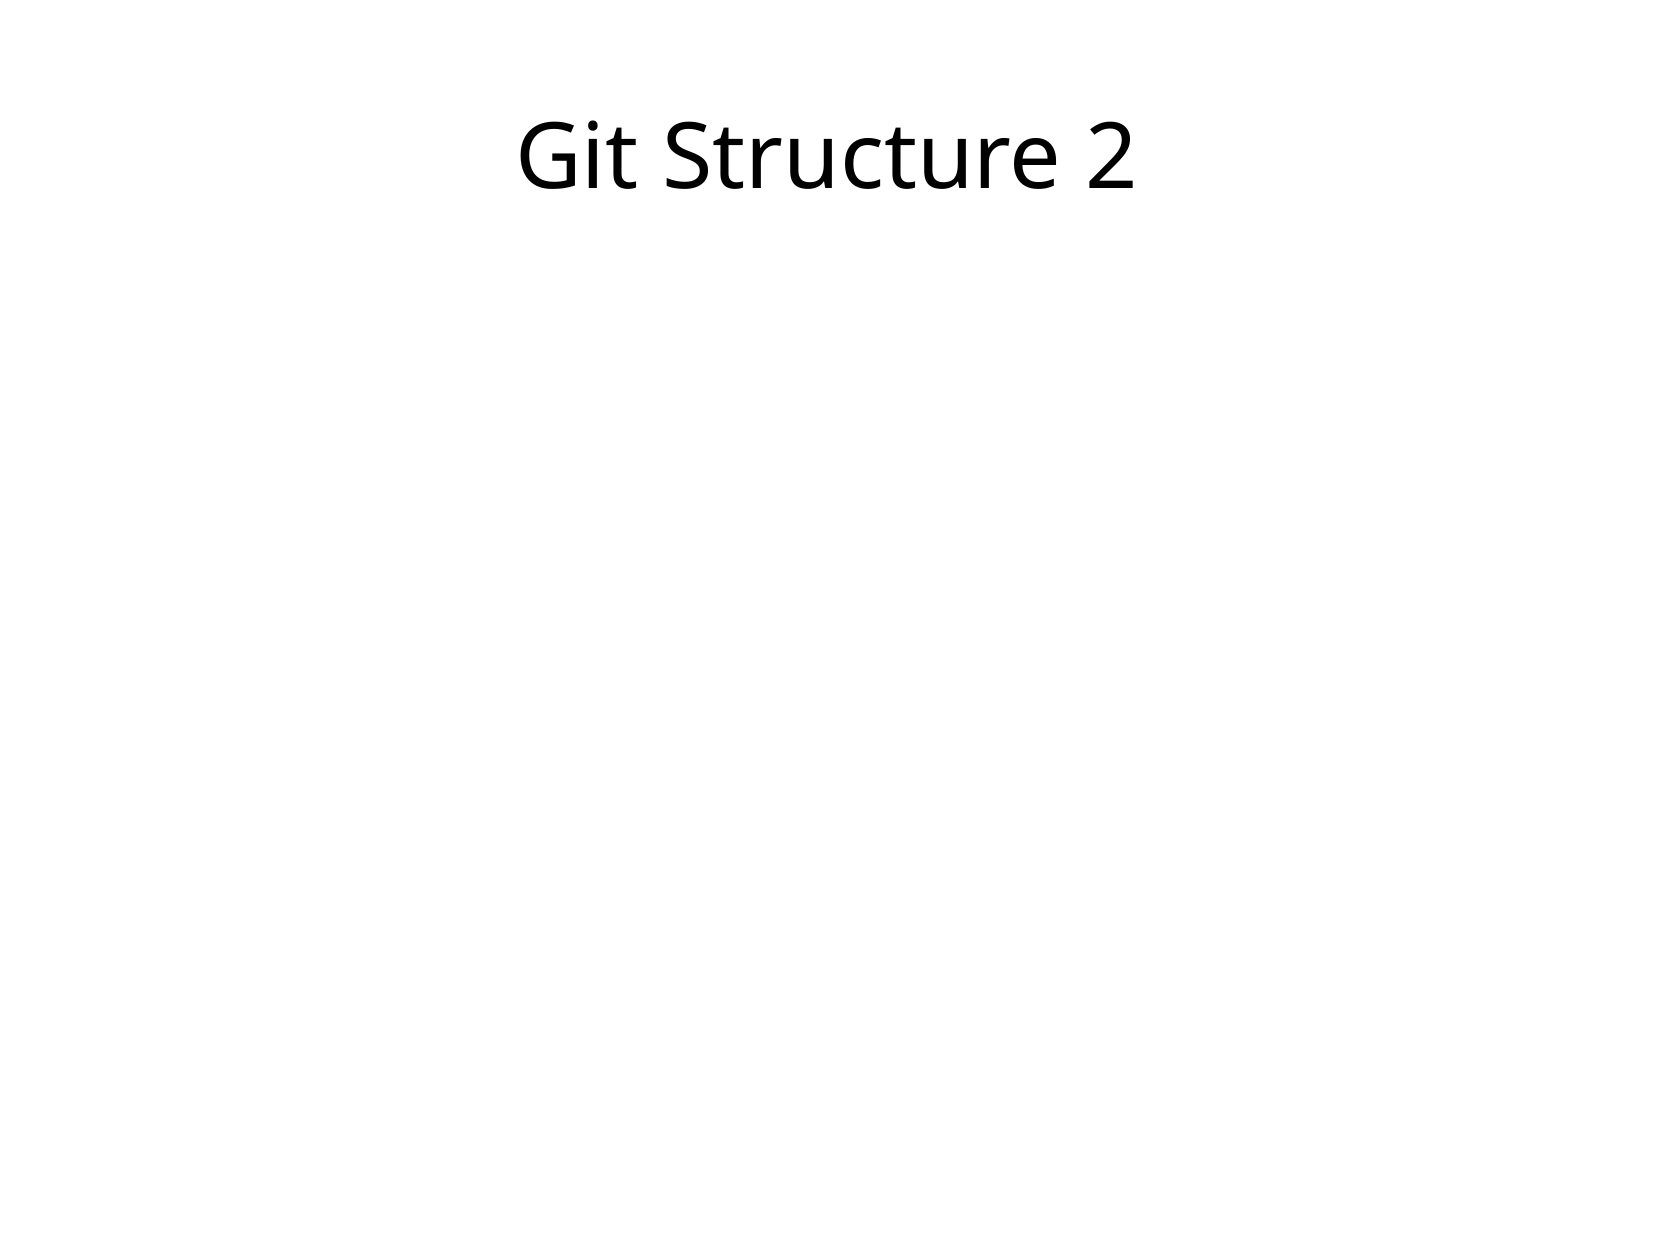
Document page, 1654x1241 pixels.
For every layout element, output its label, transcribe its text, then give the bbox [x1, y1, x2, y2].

title Git Structure 2 [82, 49, 1571, 257]
